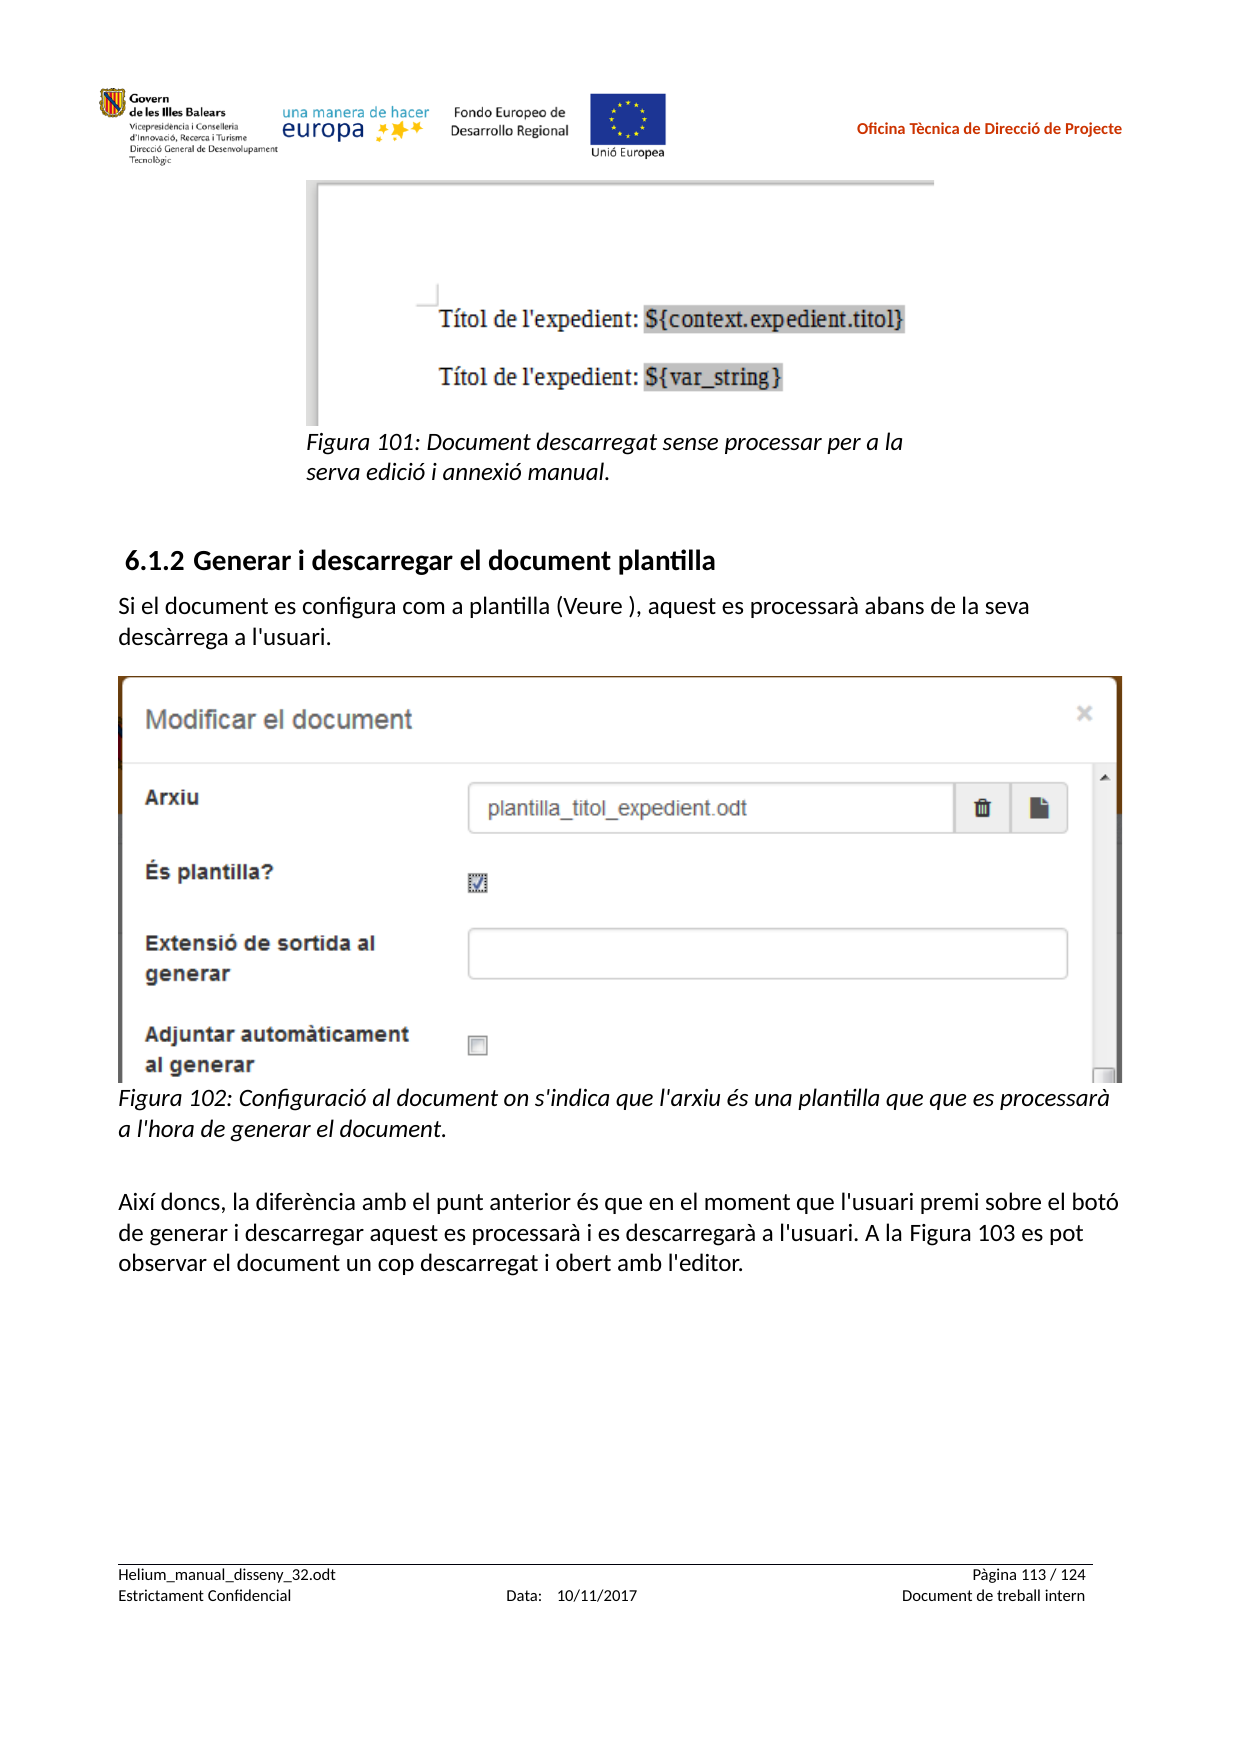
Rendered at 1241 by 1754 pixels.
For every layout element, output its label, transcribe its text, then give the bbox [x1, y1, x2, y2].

text Figura 101: Document descarregat sense processar per a la serva edició i annexió manual. [306, 426, 934, 487]
text Figura 102: Configuració al document on s'indica que l'arxiu és una plantilla que que es processarà a l'hora de generar el document. [118, 1083, 1122, 1143]
subtitle Generar i descarregar el document plantilla [118, 542, 1122, 578]
picture [99, 87, 668, 166]
picture [306, 180, 935, 426]
text Així doncs, la diferència amb el punt anterior és que en el moment que l'usuari premi sobre el botó de generar i descarregar aquest es processarà i es descarregarà a l'usuari. A la Figura 103 es pot observar el document un cop descarregat i obert amb l'editor. [118, 1186, 1122, 1278]
text Si el document es configura com a plantilla (Veure ), aquest es processarà abans de la seva descàrrega a l'usuari. [118, 590, 1122, 651]
picture [118, 676, 1123, 1083]
